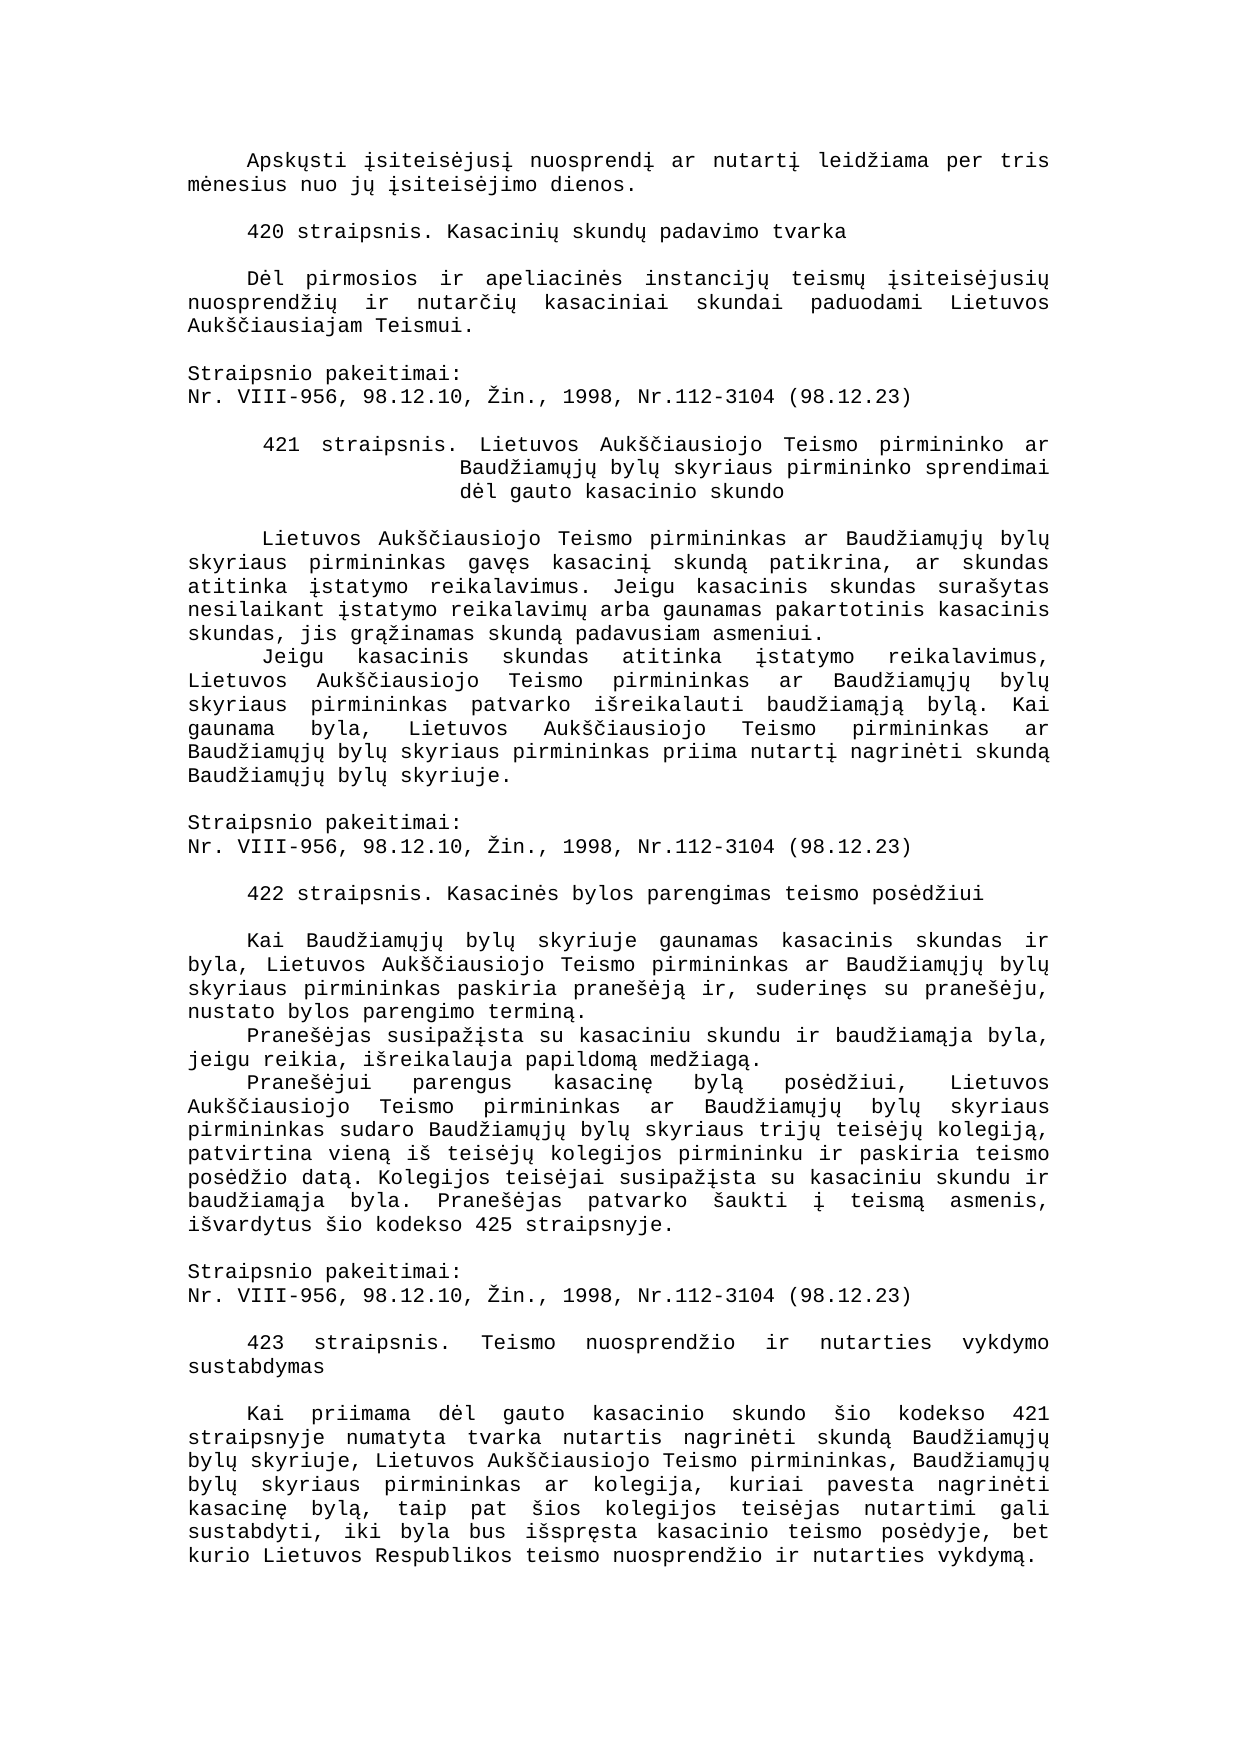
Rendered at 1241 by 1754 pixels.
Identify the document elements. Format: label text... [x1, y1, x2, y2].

text Straipsnio pakeitimai: [187, 363, 1050, 386]
text 422 straipsnis. Kasacinės bylos parengimas teismo posėdžiui [187, 883, 1050, 907]
text Dėl pirmosios ir apeliacinės instancijų teismų įsiteisėjusių nuosprendžių ir nutarčių kasaciniai skundai paduodami Lietuvos Aukščiausiajam Teismui. [187, 268, 1050, 339]
text Kai priimama dėl gauto kasacinio skundo šio kodekso 421 straipsnyje numatyta tvarka nutartis nagrinėti skundą Baudžiamųjų bylų skyriuje, Lietuvos Aukščiausiojo Teismo pirmininkas, Baudžiamųjų bylų skyriaus pirmininkas ar kolegija, kuriai pavesta nagrinėti kasacinę bylą, taip pat šios kolegijos teisėjas nutartimi gali sustabdyti, iki byla bus išspręsta kasacinio teismo posėdyje, bet kurio Lietuvos Respublikos teismo nuosprendžio ir nutarties vykdymą. [187, 1403, 1050, 1569]
text Lietuvos Aukščiausiojo Teismo pirmininkas ar Baudžiamųjų bylų skyriaus pirmininkas gavęs kasacinį skundą patikrina, ar skundas atitinka įstatymo reikalavimus. Jeigu kasacinis skundas surašytas nesilaikant įstatymo reikalavimų arba gaunamas pakartotinis kasacinis skundas, jis grąžinamas skundą padavusiam asmeniui. [187, 528, 1050, 647]
text Nr. VIII-956, 98.12.10, Žin., 1998, Nr.112-3104 (98.12.23) [187, 1285, 1050, 1309]
text Pranešėjas susipažįsta su kasaciniu skundu ir baudžiamąja byla, jeigu reikia, išreikalauja papildomą medžiagą. [187, 1025, 1050, 1072]
text Straipsnio pakeitimai: [187, 1261, 1050, 1285]
text Straipsnio pakeitimai: [187, 812, 1050, 836]
text Jeigu kasacinis skundas atitinka įstatymo reikalavimus, Lietuvos Aukščiausiojo Teismo pirmininkas ar Baudžiamųjų bylų skyriaus pirmininkas patvarko išreikalauti baudžiamąją bylą. Kai gaunama byla, Lietuvos Aukščiausiojo Teismo pirmininkas ar Baudžiamųjų bylų skyriaus pirmininkas priima nutartį nagrinėti skundą Baudžiamųjų bylų skyriuje. [187, 647, 1050, 788]
text 423 straipsnis. Teismo nuosprendžio ir nutarties vykdymo sustabdymas [187, 1332, 1050, 1379]
text 421 straipsnis. Lietuvos Aukščiausiojo Teismo pirmininko ar Baudžiamųjų bylų skyriaus pirmininko sprendimai dėl gauto kasacinio skundo [262, 434, 1050, 505]
text Apskųsti įsiteisėjusį nuosprendį ar nutartį leidžiama per tris mėnesius nuo jų įsiteisėjimo dienos. [187, 150, 1050, 197]
text Nr. VIII-956, 98.12.10, Žin., 1998, Nr.112-3104 (98.12.23) [187, 386, 1050, 410]
text Kai Baudžiamųjų bylų skyriuje gaunamas kasacinis skundas ir byla, Lietuvos Aukščiausiojo Teismo pirmininkas ar Baudžiamųjų bylų skyriaus pirmininkas paskiria pranešėją ir, suderinęs su pranešėju, nustato bylos parengimo terminą. [187, 930, 1050, 1025]
text Pranešėjui parengus kasacinę bylą posėdžiui, Lietuvos Aukščiausiojo Teismo pirmininkas ar Baudžiamųjų bylų skyriaus pirmininkas sudaro Baudžiamųjų bylų skyriaus trijų teisėjų kolegiją, patvirtina vieną iš teisėjų kolegijos pirmininku ir paskiria teismo posėdžio datą. Kolegijos teisėjai susipažįsta su kasaciniu skundu ir baudžiamąja byla. Pranešėjas patvarko šaukti į teismą asmenis, išvardytus šio kodekso 425 straipsnyje. [187, 1072, 1050, 1238]
text 420 straipsnis. Kasacinių skundų padavimo tvarka [187, 221, 1050, 244]
text Nr. VIII-956, 98.12.10, Žin., 1998, Nr.112-3104 (98.12.23) [187, 836, 1050, 859]
